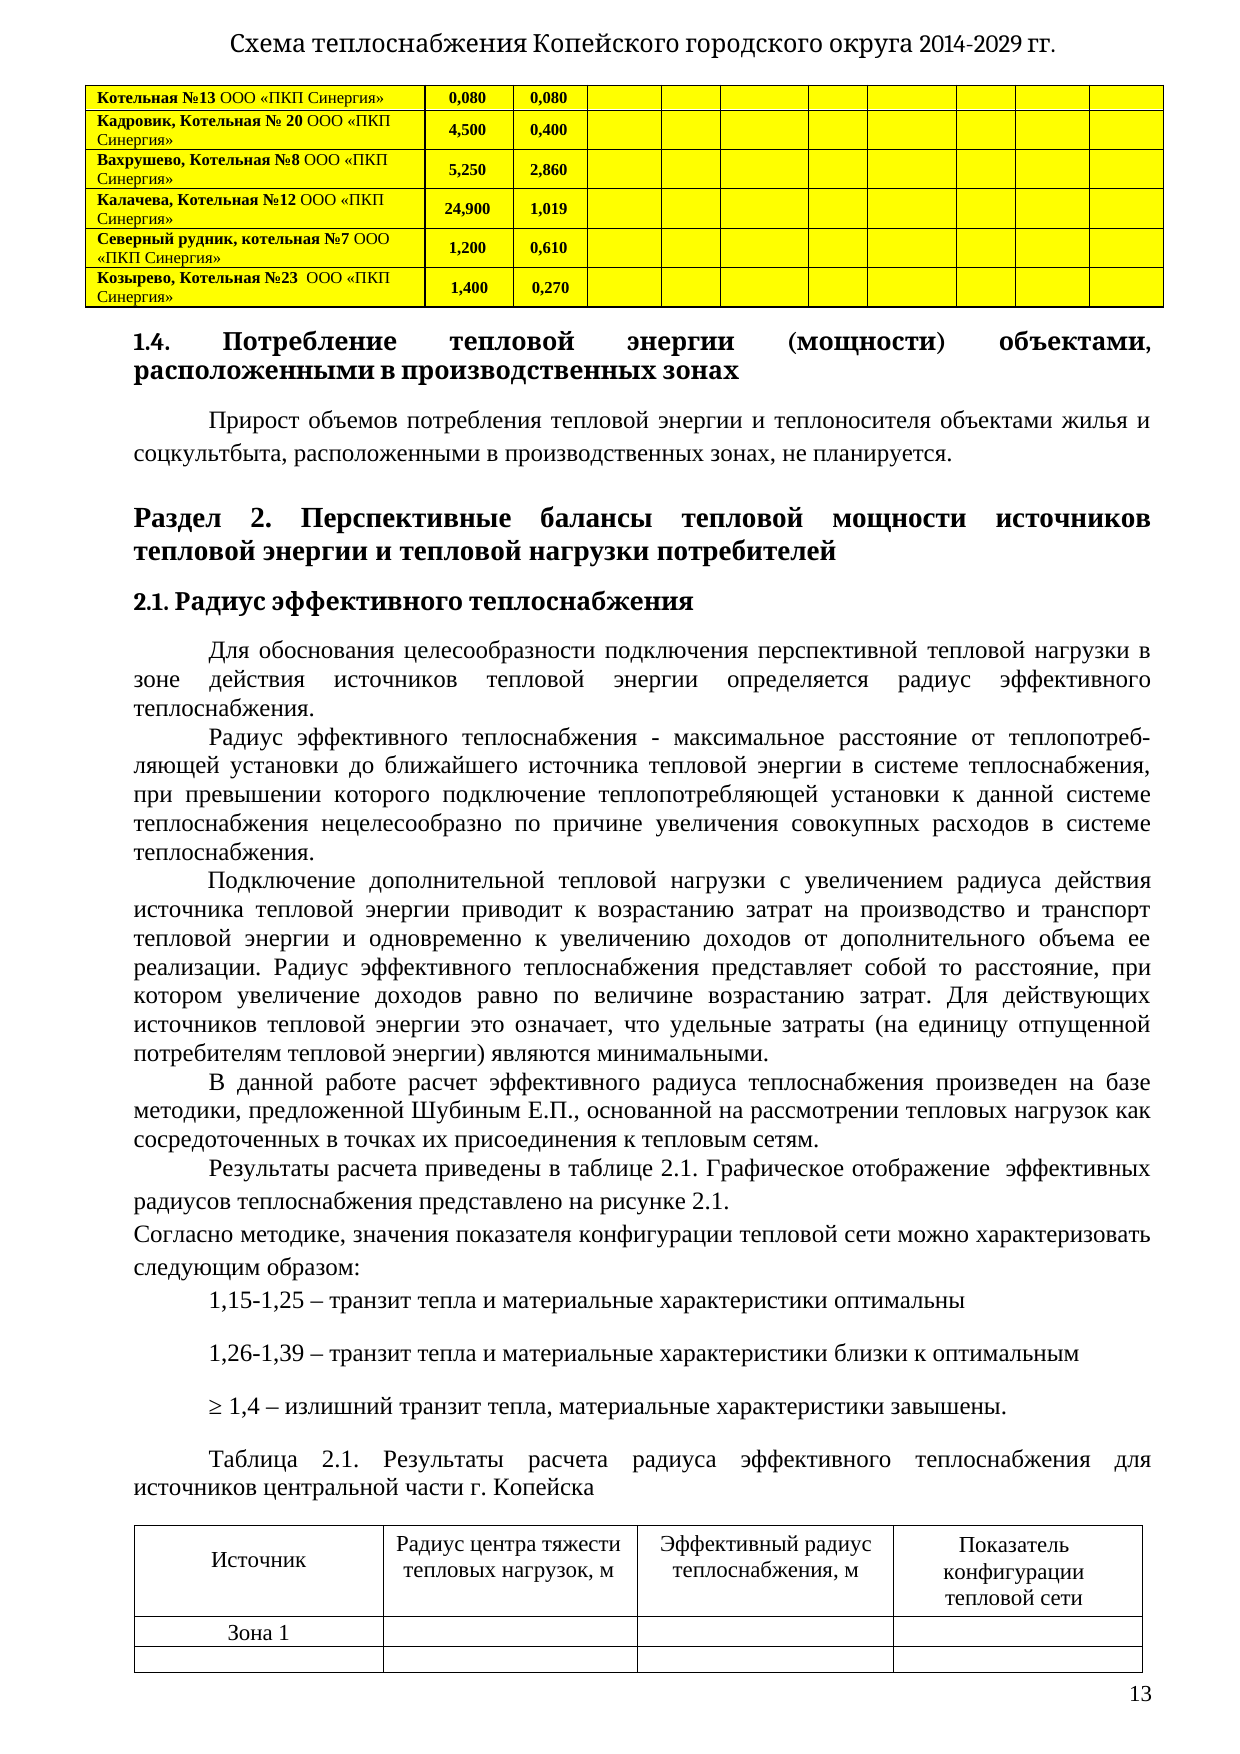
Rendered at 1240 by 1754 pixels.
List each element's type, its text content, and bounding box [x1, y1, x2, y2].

text Подключение дополнительной тепловой нагрузки с увеличением радиуса действия источника тепловой энергии приводит к возрастанию затрат на производство и транспорт тепловой энергии и одновременно к увеличению доходов от дополнительного объема ее реализации. Радиус эффективного теплоснабжения представляет собой то расстояние, при котором увеличение доходов равно по величине возрастанию затрат. Для действующих источников тепловой энергии это означает, что удельные затраты (на единицу отпущенной потребителям тепловой энергии) являются минимальными. [133, 866, 1152, 1067]
table_cell [957, 268, 1015, 306]
table_cell [588, 189, 661, 228]
text Прирост объемов потребления тепловой энергии и теплоносителя объектами жилья и соцкультбыта, расположенными в производственных зонах, не планируется. [133, 405, 1152, 467]
table_cell [384, 1617, 637, 1646]
table_cell [721, 150, 808, 188]
table_cell [1090, 229, 1163, 267]
table_header Показатель конфигурации тепловой сети [894, 1526, 1142, 1616]
table_cell [1016, 189, 1089, 228]
table_cell 24,900 [426, 189, 513, 228]
table_cell [894, 1647, 1142, 1672]
table_cell Кадровик, Котельная № 20 ООО «ПКП Синергия» [86, 111, 424, 149]
text Для обоснования целесообразности подключения перспективной тепловой нагрузки в зоне действия источников тепловой энергии определяется радиус эффективного теплоснабжения. [133, 636, 1152, 722]
table_cell [588, 268, 661, 306]
table_cell Вахрушево, Котельная №8 ООО «ПКП Синергия» [86, 150, 424, 188]
table_cell Козырево, Котельная №23 ООО «ПКП Синергия» [86, 268, 424, 306]
table_cell [957, 229, 1015, 267]
table_cell [1090, 189, 1163, 228]
table_cell [809, 111, 867, 149]
table_cell [1016, 86, 1089, 109]
table_cell 0,610 [514, 229, 587, 267]
table_cell Зона 1 [135, 1617, 383, 1646]
table_cell 4,500 [426, 111, 513, 149]
table_cell [1016, 150, 1089, 188]
table_header Источник [135, 1526, 383, 1616]
table_cell [1016, 268, 1089, 306]
table_cell [809, 189, 867, 228]
table_cell 0,270 [514, 268, 587, 306]
text Согласно методике, значения показателя конфигурации тепловой сети можно характеризовать следующим образом: [133, 1219, 1152, 1281]
table_cell [588, 150, 661, 188]
table_cell 1,400 [426, 268, 513, 306]
table_cell 1,200 [426, 229, 513, 267]
table_cell [809, 86, 867, 109]
table_cell [868, 86, 956, 109]
table_cell [1090, 111, 1163, 149]
table_cell [894, 1617, 1142, 1646]
table_cell [1090, 86, 1163, 109]
table_cell [721, 189, 808, 228]
table_cell 2,860 [514, 150, 587, 188]
table_cell [957, 86, 1015, 109]
text Таблица 2.1. Результаты расчета радиуса эффективного теплоснабжения для источников центральной части г. Копейска [133, 1444, 1152, 1501]
table_cell Котельная №13 ООО «ПКП Синергия» [86, 86, 424, 109]
table_cell [868, 268, 956, 306]
table_cell [721, 111, 808, 149]
table_cell [868, 229, 956, 267]
table_cell [957, 111, 1015, 149]
table_cell [957, 150, 1015, 188]
subtitle Раздел 2. Перспективные балансы тепловой мощности источников тепловой энергии и тепловой нагрузки потребителей [133, 500, 1152, 567]
table_cell [588, 86, 661, 109]
text В данной работе расчет эффективного радиуса теплоснабжения произведен на базе методики, предложенной Шубиным Е.П., основанной на рассмотрении тепловых нагрузок как сосредоточенных в точках их присоединения к тепловым сетям. [133, 1067, 1152, 1153]
table_cell [662, 268, 720, 306]
table_cell [1090, 268, 1163, 306]
table_cell 0,080 [514, 86, 587, 109]
table_cell [1016, 229, 1089, 267]
table_cell [721, 229, 808, 267]
table_cell [809, 229, 867, 267]
text ≥ 1,4 – излишний транзит тепла, материальные характеристики завышены. [133, 1391, 1152, 1419]
table_cell [588, 111, 661, 149]
table_header Эффективный радиус теплоснабжения, м [638, 1526, 893, 1616]
table_header Радиус центра тяжести тепловых нагрузок, м [384, 1526, 637, 1616]
table_cell [868, 150, 956, 188]
table_cell [1016, 111, 1089, 149]
table_cell [384, 1647, 637, 1672]
table_cell [662, 189, 720, 228]
text 1,15-1,25 – транзит тепла и материальные характеристики оптимальны [133, 1285, 1152, 1314]
text Радиус эффективного теплоснабжения - максимальное расстояние от теплопотреб-ляющей установки до ближайшего источника тепловой энергии в системе теплоснабжения, при превышении которого подключение теплопотребляющей установки к данной системе теплоснабжения нецелесообразно по причине увеличения совокупных расходов в системе теплоснабжения. [133, 722, 1152, 866]
table_cell [868, 189, 956, 228]
table_cell [957, 189, 1015, 228]
table_cell 5,250 [426, 150, 513, 188]
table_cell [662, 111, 720, 149]
table_cell Калачева, Котельная №12 ООО «ПКП Синергия» [86, 189, 424, 228]
table_cell [588, 229, 661, 267]
table_cell 1,019 [514, 189, 587, 228]
table_cell [721, 268, 808, 306]
table_cell [809, 150, 867, 188]
text 1,26-1,39 – транзит тепла и материальные характеристики близки к оптимальным [133, 1338, 1152, 1367]
table_cell [638, 1617, 893, 1646]
table_cell [638, 1647, 893, 1672]
table_cell [1090, 150, 1163, 188]
table_cell [662, 229, 720, 267]
table_cell [721, 86, 808, 109]
table_cell [868, 111, 956, 149]
table_cell 0,080 [426, 86, 513, 109]
table_cell [135, 1647, 383, 1672]
table_cell [662, 150, 720, 188]
table_cell Северный рудник, котельная №7 ООО «ПКП Синергия» [86, 229, 424, 267]
subtitle 1.4. Потребление тепловой энергии (мощности) объектами, расположенными в производственных зонах [133, 328, 1152, 386]
subtitle 2.1. Радиус эффективного теплоснабжения [133, 588, 1152, 616]
text Результаты расчета приведены в таблице 2.1. Графическое отображение эффективных радиусов теплоснабжения представлено на рисунке 2.1. [133, 1153, 1152, 1215]
table_cell 0,400 [514, 111, 587, 149]
table_cell [662, 86, 720, 109]
table_cell [809, 268, 867, 306]
